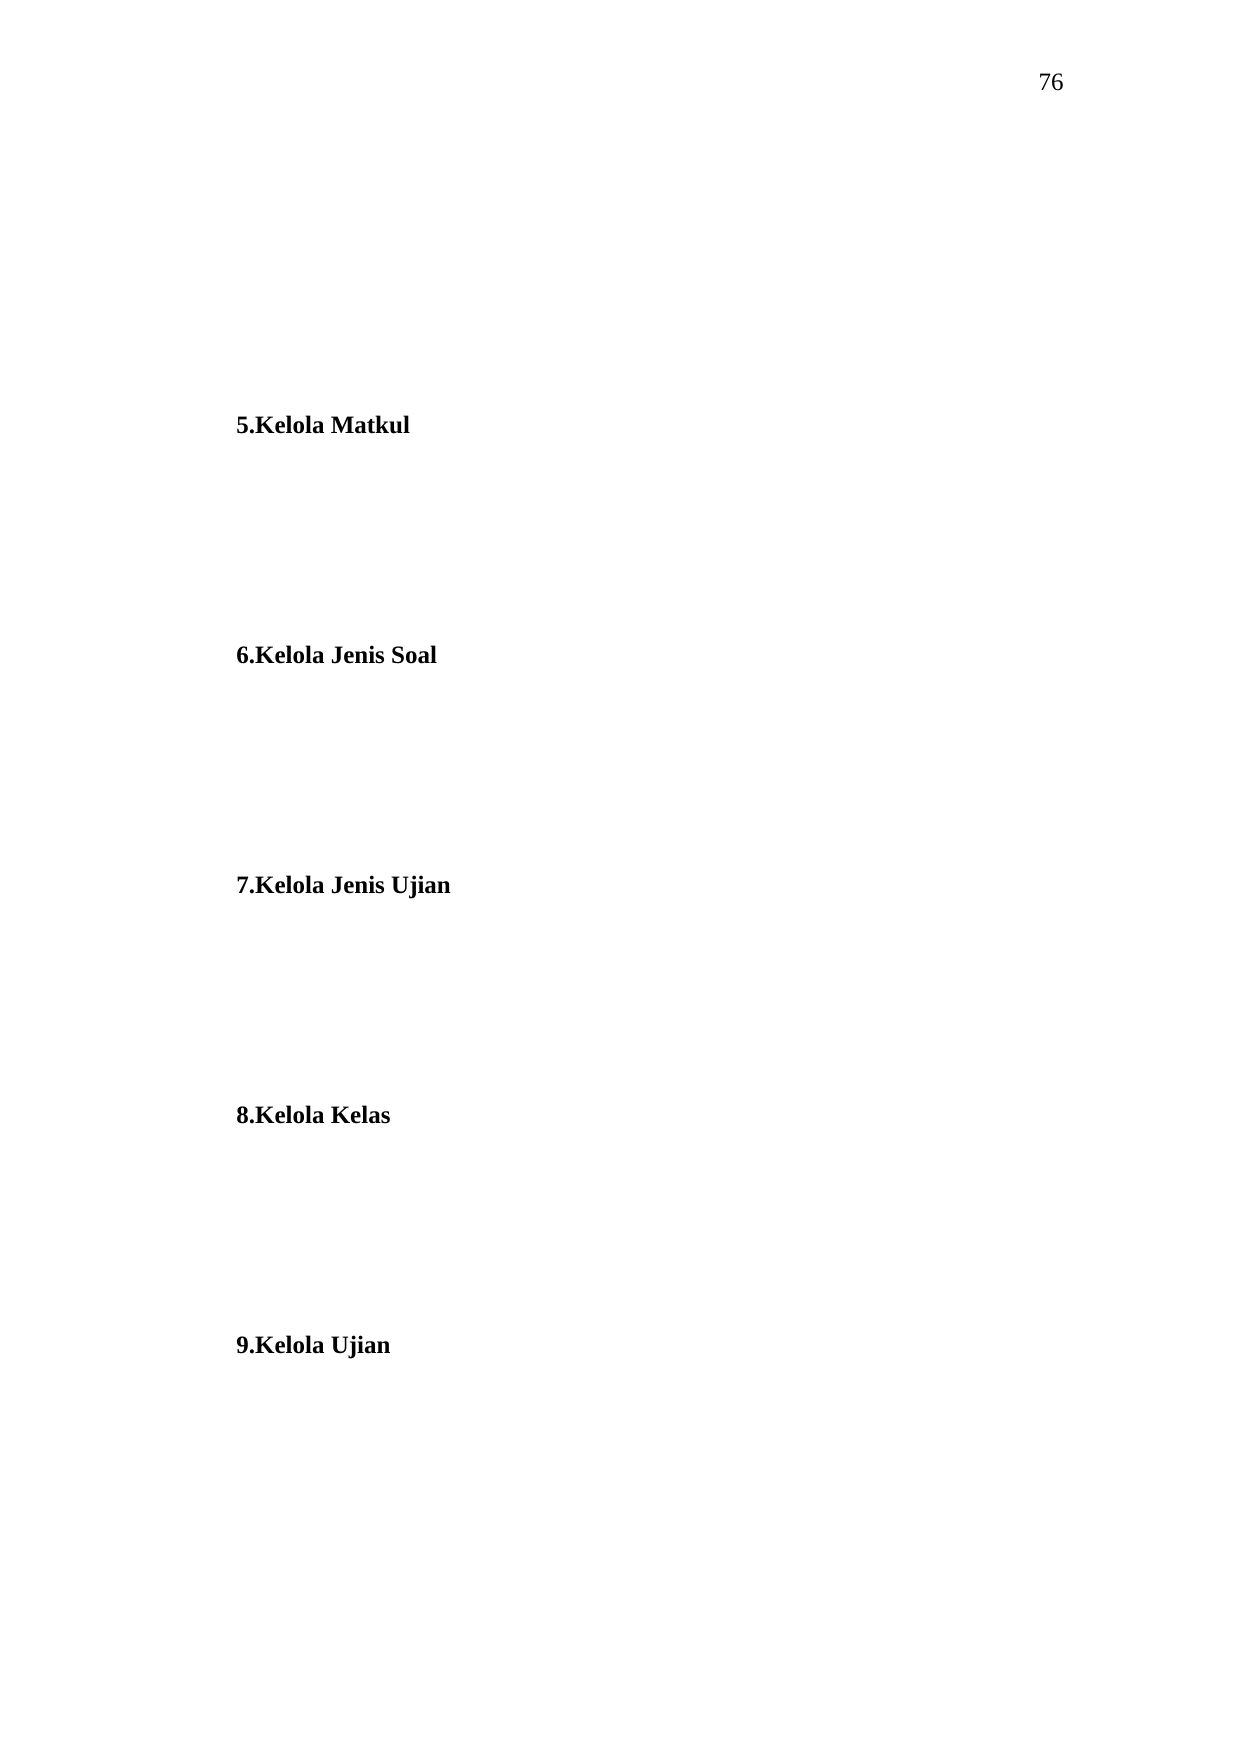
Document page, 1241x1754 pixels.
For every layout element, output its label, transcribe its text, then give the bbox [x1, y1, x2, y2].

text 8.Kelola Kelas [236, 1100, 1063, 1129]
text 6.Kelola Jenis Soal [236, 640, 1063, 669]
text 7.Kelola Jenis Ujian [236, 870, 1063, 899]
text 5.Kelola Matkul [236, 410, 1063, 439]
text 9.Kelola Ujian [236, 1330, 1063, 1359]
